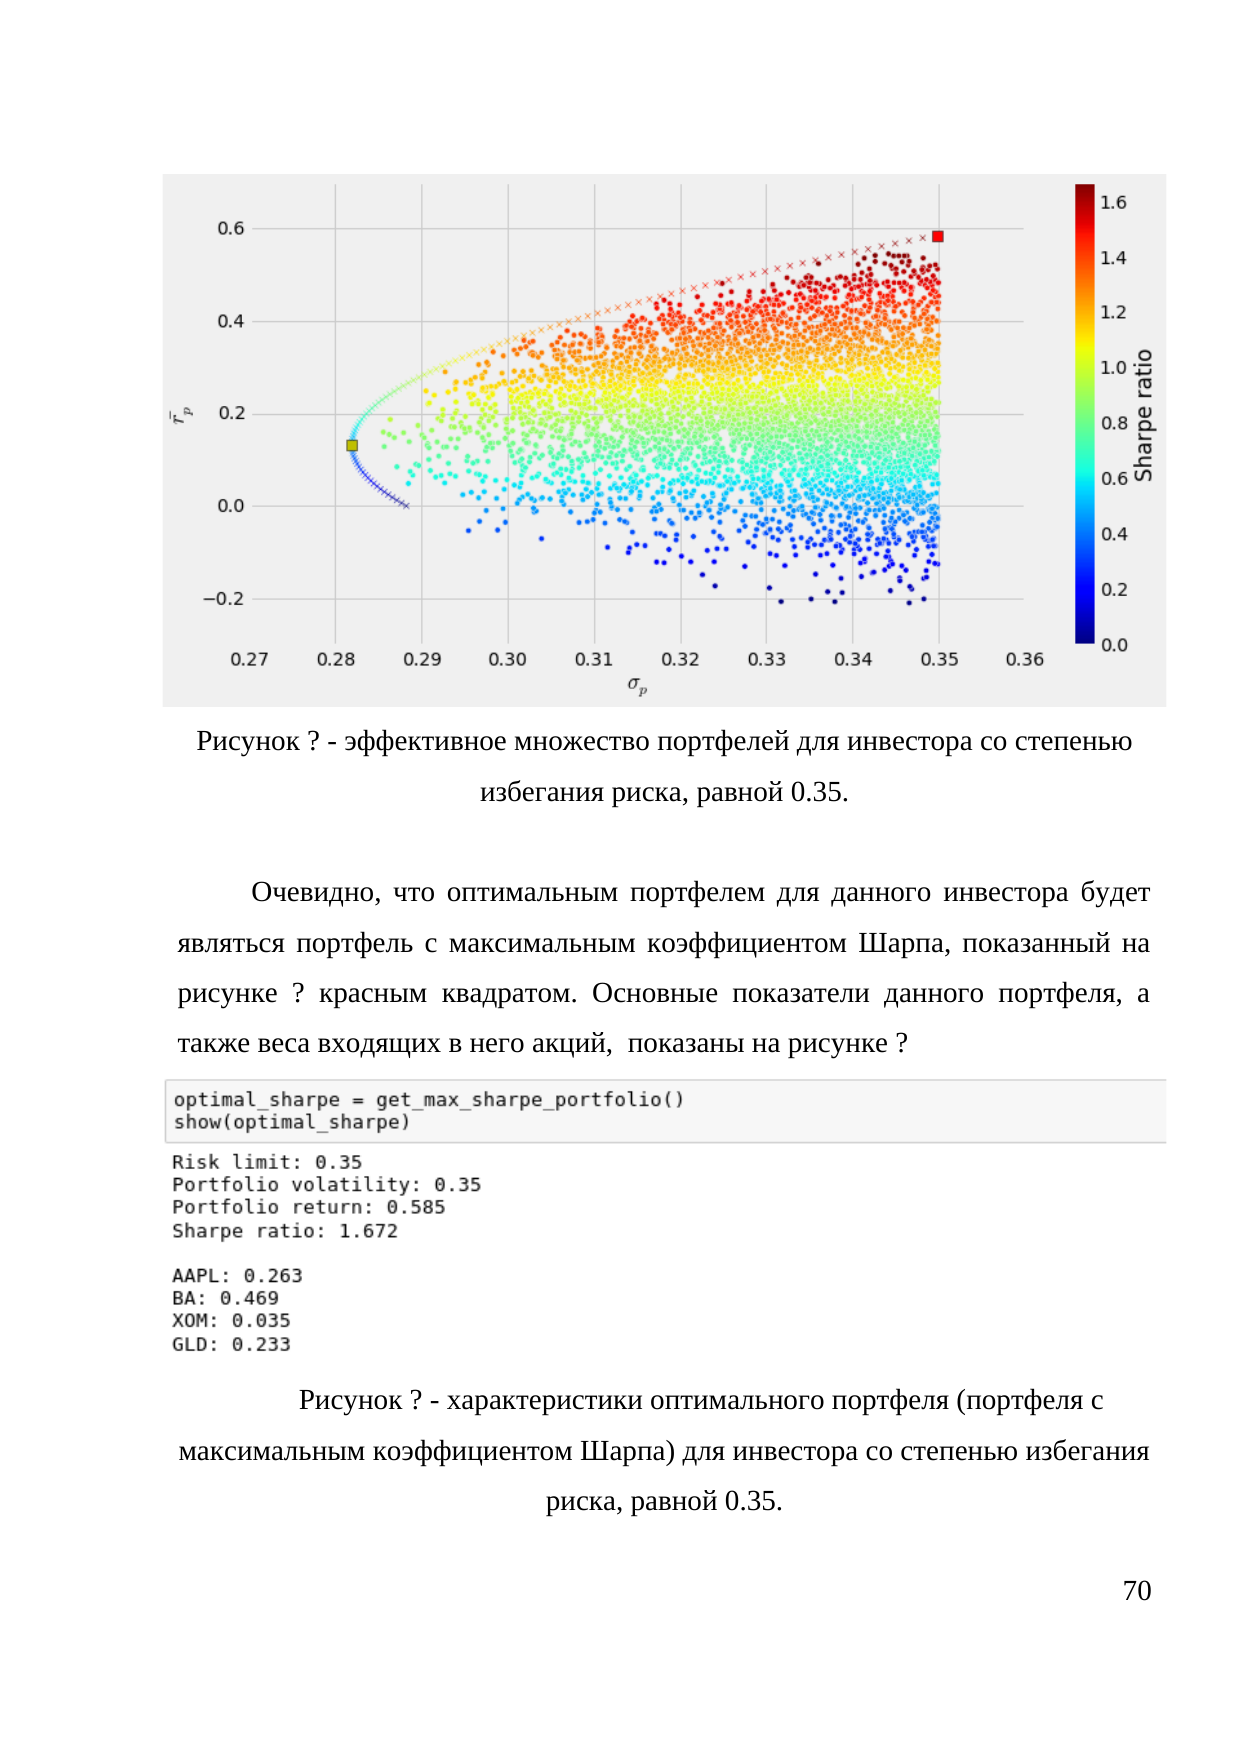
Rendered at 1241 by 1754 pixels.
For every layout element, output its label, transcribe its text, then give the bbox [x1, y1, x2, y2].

text Очевидно, что оптимальным портфелем для данного инвестора будет являться портфель с максимальным коэффициентом Шарпа, показанный на рисунке ? красным квадратом. Основные показатели данного портфеля, а также веса входящих в него акций, показаны на рисунке ? [177, 874, 1152, 1059]
picture [162, 1075, 1167, 1366]
text Рисунок ? - характеристики оптимального портфеля (портфеля с максимальным коэффициентом Шарпа) для инвестора со степенью избегания риска, равной 0.35. [177, 1366, 1152, 1517]
text Рисунок ? - эффективное множество портфелей для инвестора со степенью избегания риска, равной 0.35. [177, 707, 1152, 807]
picture [162, 174, 1167, 707]
